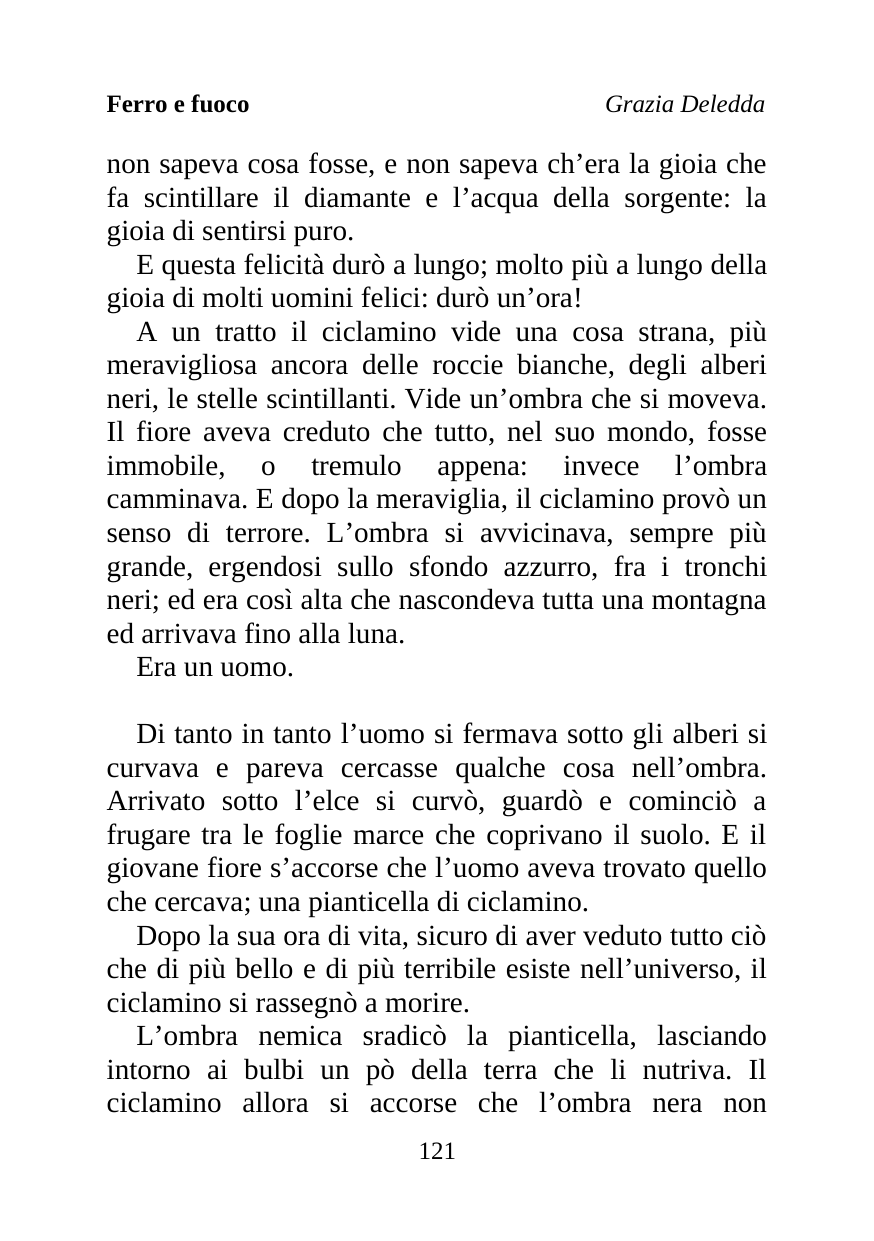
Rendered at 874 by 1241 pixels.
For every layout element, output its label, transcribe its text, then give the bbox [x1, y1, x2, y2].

text A un tratto il ciclamino vide una cosa strana, più meravigliosa ancora delle roccie bianche, degli alberi neri, le stelle scintillanti. Vide un’ombra che si moveva. Il fiore aveva creduto che tutto, nel suo mondo, fosse immobile, o tremulo appena: invece l’ombra camminava. E dopo la meraviglia, il ciclamino provò un senso di terrore. L’ombra si avvicinava, sempre più grande, ergendosi sullo sfondo azzurro, fra i tronchi neri; ed era così alta che nascondeva tutta una montagna ed arrivava fino alla luna. [106, 314, 768, 649]
text E questa felicità durò a lungo; molto più a lungo della gioia di molti uomini felici: durò un’ora! [106, 247, 768, 314]
text non sapeva cosa fosse, e non sapeva ch’era la gioia che fa scintillare il diamante e l’acqua della sorgente: la gioia di sentirsi puro. [106, 146, 768, 247]
text L’ombra nemica sradicò la pianticella, lasciando intorno ai bulbi un pò della terra che li nutriva. Il ciclamino allora si accorse che l’ombra nera non [106, 1018, 768, 1119]
text Dopo la sua ora di vita, sicuro di aver veduto tutto ciò che di più bello e di più terribile esiste nell’universo, il ciclamino si rassegnò a morire. [106, 918, 768, 1018]
text Era un uomo. [106, 649, 768, 683]
text Di tanto in tanto l’uomo si fermava sotto gli alberi si curvava e pareva cercasse qualche cosa nell’ombra. Arrivato sotto l’elce si curvò, guardò e cominciò a frugare tra le foglie marce che coprivano il suolo. E il giovane fiore s’accorse che l’uomo aveva trovato quello che cercava; una pianticella di ciclamino. [106, 716, 768, 918]
